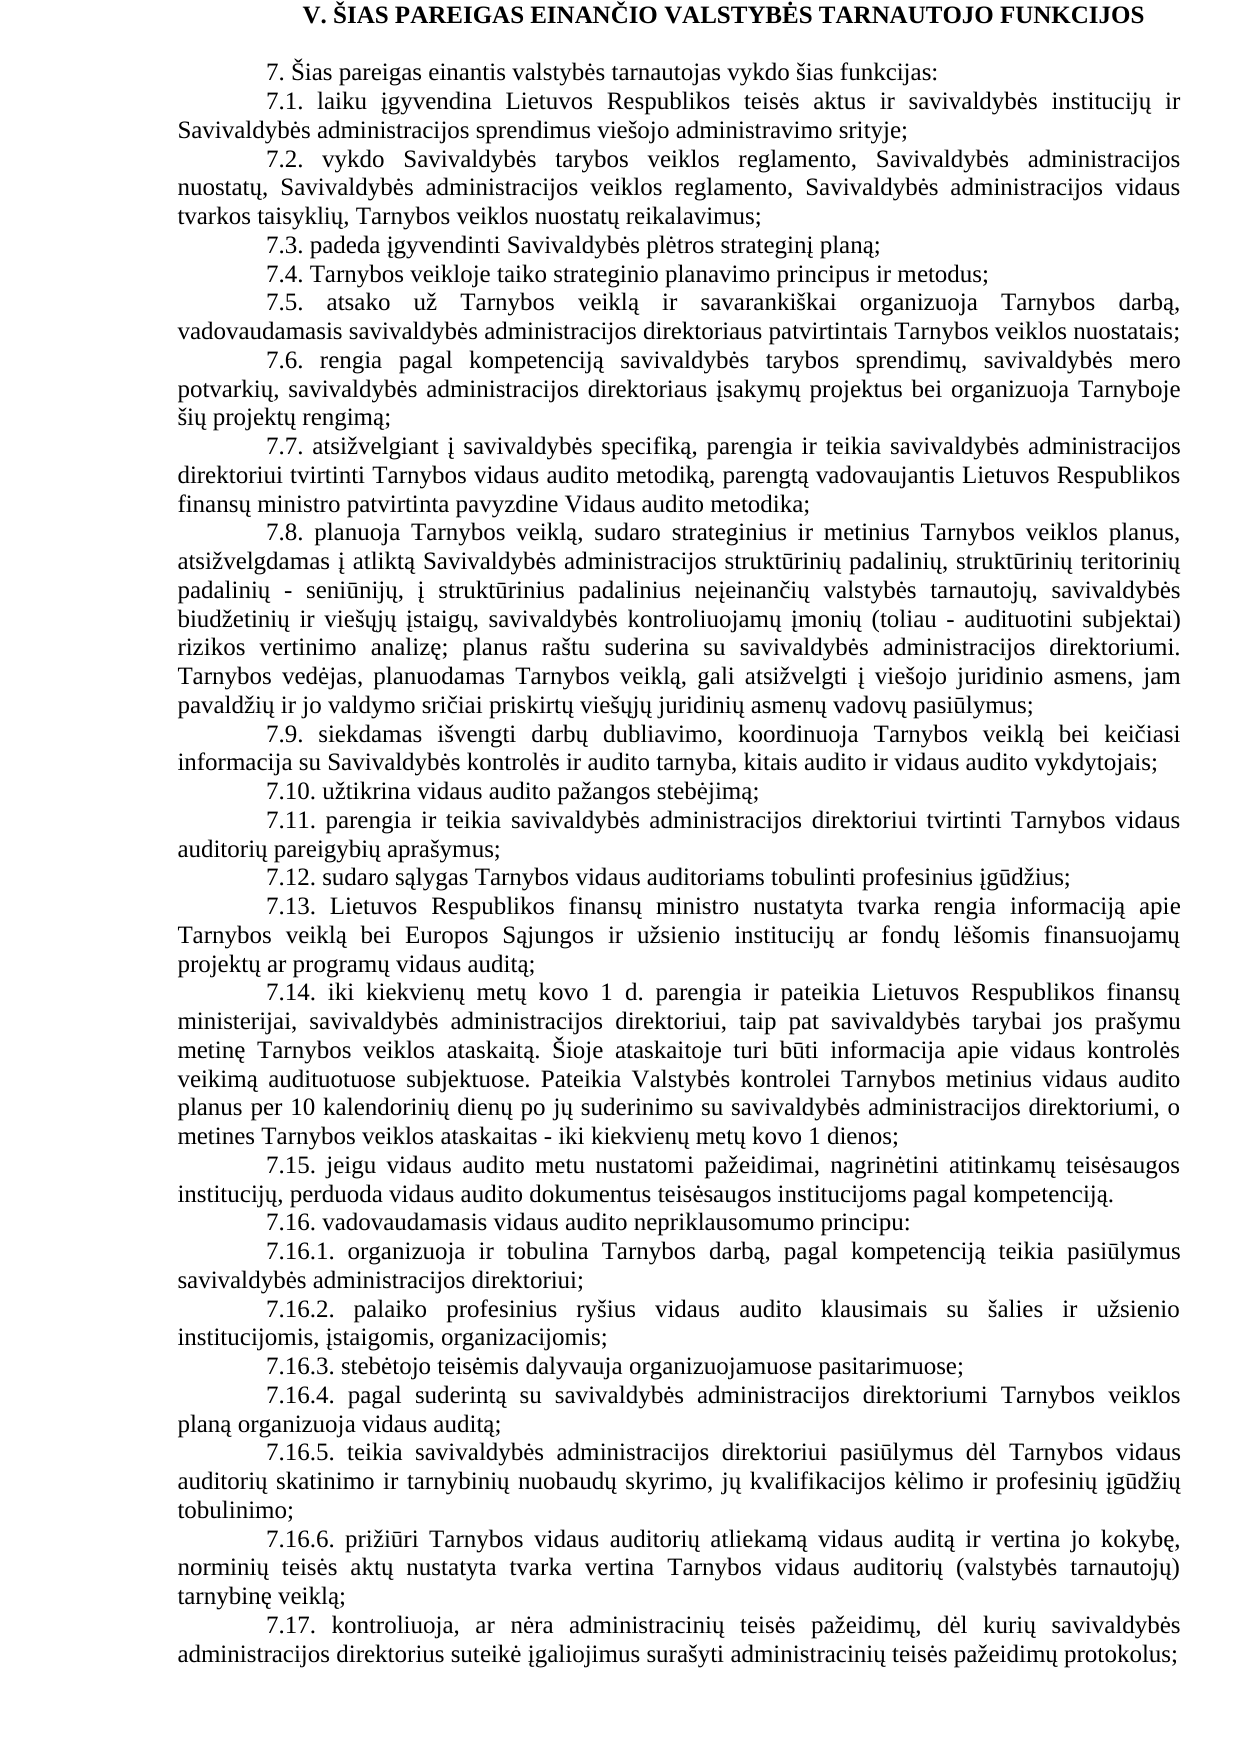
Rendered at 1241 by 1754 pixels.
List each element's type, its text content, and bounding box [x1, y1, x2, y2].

text 7.16.6. prižiūri Tarnybos vidaus auditorių atliekamą vidaus auditą ir vertina jo kokybę, norminių teisės aktų nustatyta tvarka vertina Tarnybos vidaus auditorių (valstybės tarnautojų) tarnybinę veiklą; [177, 1524, 1181, 1610]
text 7.7. atsižvelgiant į savivaldybės specifiką, parengia ir teikia savivaldybės administracijos direktoriui tvirtinti Tarnybos vidaus audito metodiką, parengtą vadovaujantis Lietuvos Respublikos finansų ministro patvirtinta pavyzdine Vidaus audito metodika; [177, 431, 1181, 517]
text 7.16.4. pagal suderintą su savivaldybės administracijos direktoriumi Tarnybos veiklos planą organizuoja vidaus auditą; [177, 1380, 1181, 1437]
text 7.11. parengia ir teikia savivaldybės administracijos direktoriui tvirtinti Tarnybos vidaus auditorių pareigybių aprašymus; [177, 805, 1181, 862]
text 7.6. rengia pagal kompetenciją savivaldybės tarybos sprendimų, savivaldybės mero potvarkių, savivaldybės administracijos direktoriaus įsakymų projektus bei organizuoja Tarnyboje šių projektų rengimą; [177, 345, 1181, 431]
text 7.5. atsako už Tarnybos veiklą ir savarankiškai organizuoja Tarnybos darbą, vadovaudamasis savivaldybės administracijos direktoriaus patvirtintais Tarnybos veiklos nuostatais; [177, 287, 1181, 345]
text 7.8. planuoja Tarnybos veiklą, sudaro strateginius ir metinius Tarnybos veiklos planus, atsižvelgdamas į atliktą Savivaldybės administracijos struktūrinių padalinių, struktūrinių teritorinių padalinių - seniūnijų, į struktūrinius padalinius neįeinančių valstybės tarnautojų, savivaldybės biudžetinių ir viešųjų įstaigų, savivaldybės kontroliuojamų įmonių (toliau - audituotini subjektai) rizikos vertinimo analizę; planus raštu suderina su savivaldybės administracijos direktoriumi. Tarnybos vedėjas, planuodamas Tarnybos veiklą, gali atsižvelgti į viešojo juridinio asmens, jam pavaldžių ir jo valdymo sričiai priskirtų viešųjų juridinių asmenų vadovų pasiūlymus; [177, 517, 1181, 719]
text 7.4. Tarnybos veikloje taiko strateginio planavimo principus ir metodus; [177, 259, 1181, 287]
text 7.16.5. teikia savivaldybės administracijos direktoriui pasiūlymus dėl Tarnybos vidaus auditorių skatinimo ir tarnybinių nuobaudų skyrimo, jų kvalifikacijos kėlimo ir profesinių įgūdžių tobulinimo; [177, 1437, 1181, 1524]
text 7.16.2. palaiko profesinius ryšius vidaus audito klausimais su šalies ir užsienio institucijomis, įstaigomis, organizacijomis; [177, 1294, 1181, 1351]
text 7.13. Lietuvos Respublikos finansų ministro nustatyta tvarka rengia informaciją apie Tarnybos veiklą bei Europos Sąjungos ir užsienio institucijų ar fondų lėšomis finansuojamų projektų ar programų vidaus auditą; [177, 891, 1181, 977]
text V. ŠIAS PAREIGAS EINANČIO VALSTYBĖS TARNAUTOJO FUNKCIJOS [177, 0, 1181, 29]
text 7.17. kontroliuoja, ar nėra administracinių teisės pažeidimų, dėl kurių savivaldybės administracijos direktorius suteikė įgaliojimus surašyti administracinių teisės pažeidimų protokolus; [177, 1610, 1181, 1667]
text 7.2. vykdo Savivaldybės tarybos veiklos reglamento, Savivaldybės administracijos nuostatų, Savivaldybės administracijos veiklos reglamento, Savivaldybės administracijos vidaus tvarkos taisyklių, Tarnybos veiklos nuostatų reikalavimus; [177, 144, 1181, 230]
text 7.16.1. organizuoja ir tobulina Tarnybos darbą, pagal kompetenciją teikia pasiūlymus savivaldybės administracijos direktoriui; [177, 1236, 1181, 1294]
text 7.1. laiku įgyvendina Lietuvos Respublikos teisės aktus ir savivaldybės institucijų ir Savivaldybės administracijos sprendimus viešojo administravimo srityje; [177, 86, 1181, 144]
text 7.16.3. stebėtojo teisėmis dalyvauja organizuojamuose pasitarimuose; [177, 1351, 1181, 1380]
text 7.16. vadovaudamasis vidaus audito nepriklausomumo principu: [177, 1207, 1181, 1236]
text 7.15. jeigu vidaus audito metu nustatomi pažeidimai, nagrinėtini atitinkamų teisėsaugos institucijų, perduoda vidaus audito dokumentus teisėsaugos institucijoms pagal kompetenciją. [177, 1150, 1181, 1207]
text 7.10. užtikrina vidaus audito pažangos stebėjimą; [177, 776, 1181, 805]
text 7.9. siekdamas išvengti darbų dubliavimo, koordinuoja Tarnybos veiklą bei keičiasi informacija su Savivaldybės kontrolės ir audito tarnyba, kitais audito ir vidaus audito vykdytojais; [177, 719, 1181, 776]
text 7.14. iki kiekvienų metų kovo 1 d. parengia ir pateikia Lietuvos Respublikos finansų ministerijai, savivaldybės administracijos direktoriui, taip pat savivaldybės tarybai jos prašymu metinę Tarnybos veiklos ataskaitą. Šioje ataskaitoje turi būti informacija apie vidaus kontrolės veikimą audituotuose subjektuose. Pateikia Valstybės kontrolei Tarnybos metinius vidaus audito planus per 10 kalendorinių dienų po jų suderinimo su savivaldybės administracijos direktoriumi, o metines Tarnybos veiklos ataskaitas - iki kiekvienų metų kovo 1 dienos; [177, 977, 1181, 1150]
text 7.12. sudaro sąlygas Tarnybos vidaus auditoriams tobulinti profesinius įgūdžius; [177, 862, 1181, 891]
text 7. Šias pareigas einantis valstybės tarnautojas vykdo šias funkcijas: [177, 57, 1181, 86]
text 7.3. padeda įgyvendinti Savivaldybės plėtros strateginį planą; [177, 230, 1181, 259]
